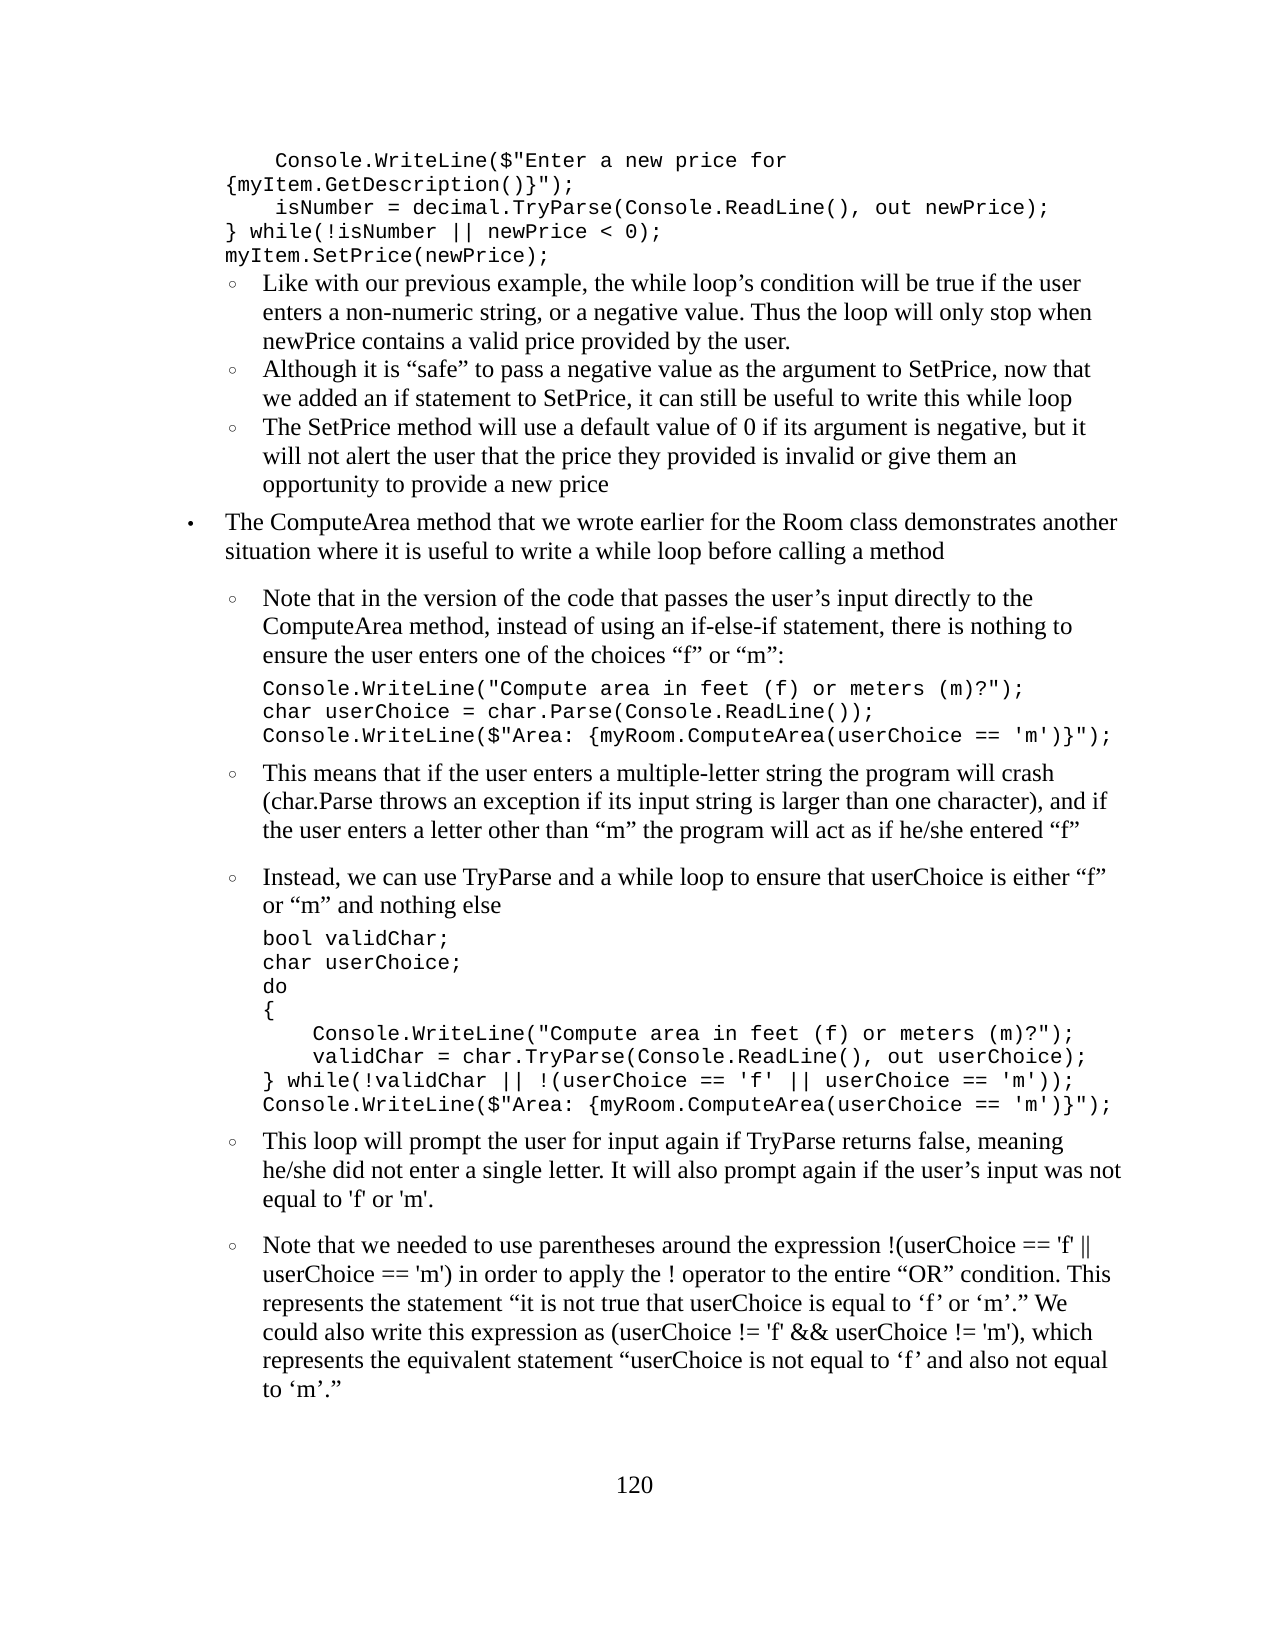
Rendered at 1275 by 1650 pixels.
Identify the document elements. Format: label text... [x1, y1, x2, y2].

list Console.WriteLine("Compute area in feet (f) or meters (m)?"); [225, 678, 1125, 701]
list validChar = char.TryParse(Console.ReadLine(), out userChoice); [225, 1047, 1125, 1070]
list isNumber = decimal.TryParse(Console.ReadLine(), out newPrice); [187, 197, 1125, 221]
list Console.WriteLine($"Area: {myRoom.ComputeArea(userChoice == 'm')}"); [225, 725, 1125, 749]
list Although it is “safe” to pass a negative value as the argument to SetPrice, now that we added an if statement to SetPrice, it can still be useful to write this while loop [225, 354, 1125, 412]
list char userChoice; [225, 952, 1125, 976]
list The SetPrice method will use a default value of 0 if its argument is negative, but it will not alert the user that the price they provided is invalid or give them an opportunity to provide a new price [225, 412, 1125, 498]
list { [225, 999, 1125, 1023]
list Console.WriteLine("Compute area in feet (f) or meters (m)?"); [225, 1023, 1125, 1047]
list Note that in the version of the code that passes the user’s input directly to the ComputeArea method, instead of using an if-else-if statement, there is nothing to ensure the user enters one of the choices “f” or “m”: [225, 583, 1125, 669]
list char userChoice = char.Parse(Console.ReadLine()); [225, 701, 1125, 725]
list } while(!validChar || !(userChoice == 'f' || userChoice == 'm')); [225, 1070, 1125, 1094]
list This means that if the user enters a multiple-letter string the program will crash (char.Parse throws an exception if its input string is larger than one character), and if the user enters a letter other than “m” the program will act as if he/she entered “f” [225, 758, 1125, 844]
list } while(!isNumber || newPrice < 0); [187, 221, 1125, 244]
list Console.WriteLine($"Enter a new price for {myItem.GetDescription()}"); [187, 150, 1125, 197]
list Console.WriteLine($"Area: {myRoom.ComputeArea(userChoice == 'm')}"); [225, 1094, 1125, 1117]
list myItem.SetPrice(newPrice); [187, 244, 1125, 268]
list do [225, 976, 1125, 999]
list Instead, we can use TryParse and a while loop to ensure that userChoice is either “f” or “m” and nothing else [225, 862, 1125, 919]
list This loop will prompt the user for input again if TryParse returns false, meaning he/she did not enter a single letter. It will also prompt again if the user’s input was not equal to 'f' or 'm'. [225, 1126, 1125, 1213]
list The ComputeArea method that we wrote earlier for the Room class demonstrates another situation where it is useful to write a while loop before calling a method [187, 507, 1125, 565]
list bool validChar; [225, 928, 1125, 952]
list Like with our previous example, the while loop’s condition will be true if the user enters a non-numeric string, or a negative value. Thus the loop will only stop when newPrice contains a valid price provided by the user. [225, 268, 1125, 354]
list Note that we needed to use parentheses around the expression !(userChoice == 'f' || userChoice == 'm') in order to apply the ! operator to the entire “OR” condition. This represents the statement “it is not true that userChoice is equal to ‘f’ or ‘m’.” We could also write this expression as (userChoice != 'f' && userChoice != 'm'), which represents the equivalent statement “userChoice is not equal to ‘f’ and also not equal to ‘m’.” [225, 1231, 1125, 1403]
